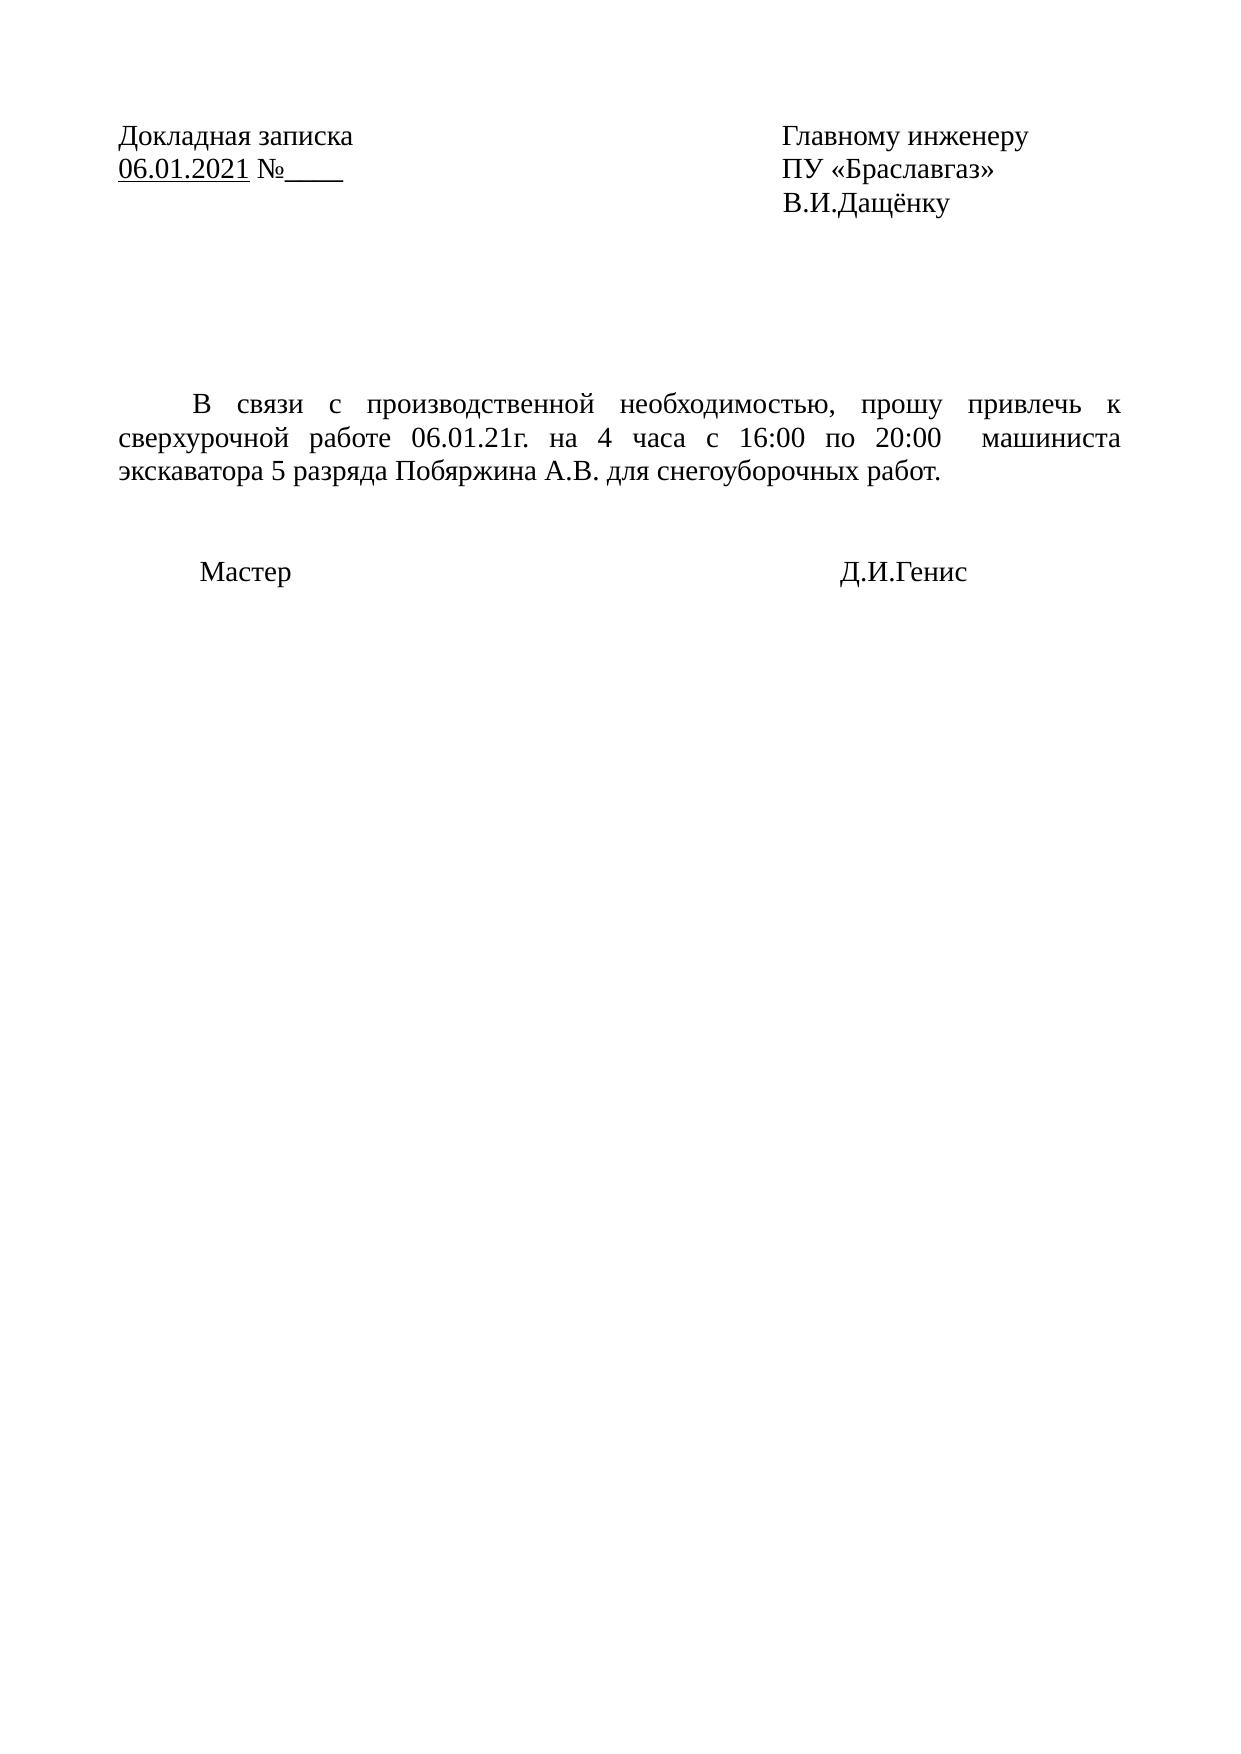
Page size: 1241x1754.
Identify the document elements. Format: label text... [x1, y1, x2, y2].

text 06.01.2021 №____ ПУ «Браславгаз» [118, 152, 1122, 185]
text В связи с производственной необходимостью, прошу привлечь к сверхурочной работе 06.01.21г. на 4 часа с 16:00 по 20:00 машиниста экскаватора 5 разряда Побяржина А.В. для снегоуборочных работ. [118, 386, 1122, 487]
text Мастер Д.И.Генис [118, 554, 1122, 588]
text Докладная записка Главному инженеру [118, 118, 1122, 152]
text В.И.Дащёнку [783, 185, 1122, 219]
